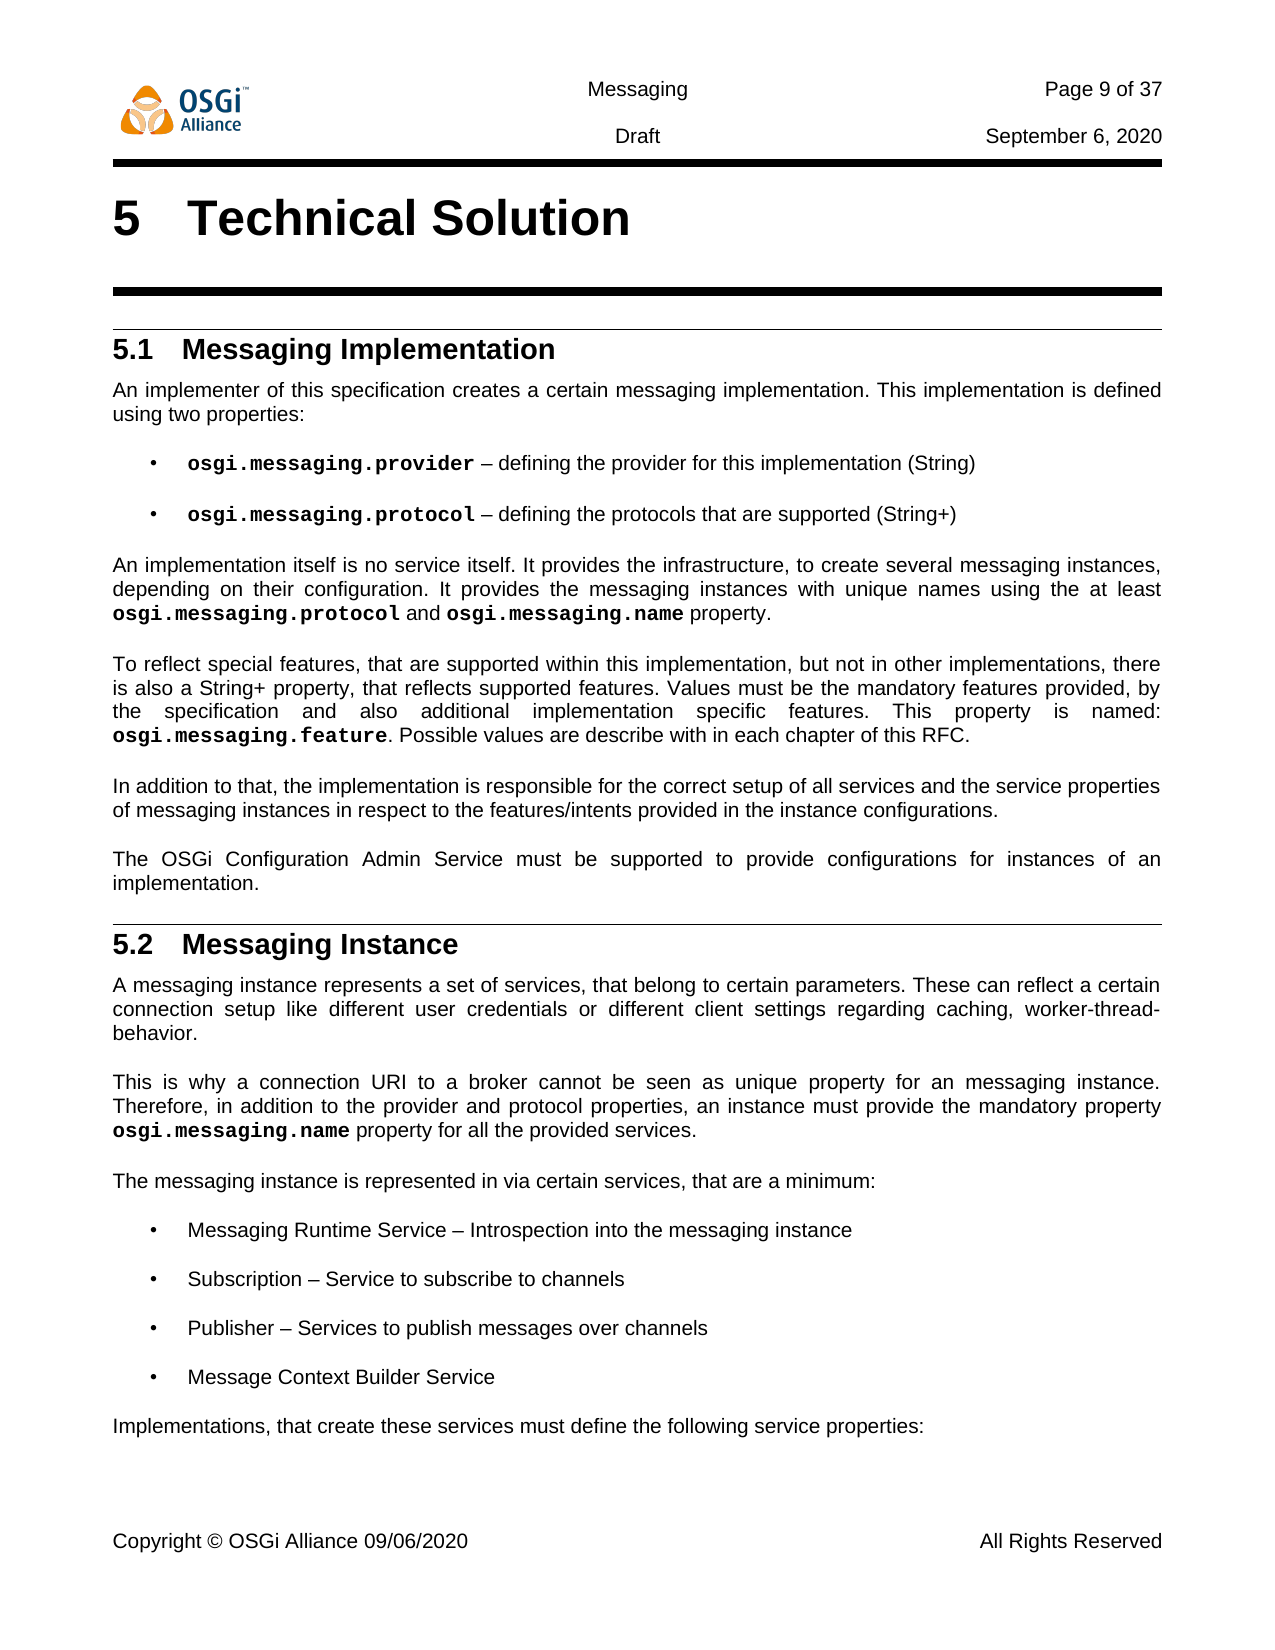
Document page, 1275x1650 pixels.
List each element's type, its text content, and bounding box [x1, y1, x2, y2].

list osgi.messaging.provider – defining the provider for this implementation (String) [150, 451, 1162, 477]
text This is why a connection URI to a broker cannot be seen as unique property for an messaging instance. Therefore, in addition to the provider and protocol properties, an instance must provide the mandatory property osgi.messaging.name property for all the provided services. [112, 1070, 1162, 1144]
text The messaging instance is represented in via certain services, that are a minimum: [112, 1169, 1162, 1193]
text In addition to that, the implementation is responsible for the correct setup of all services and the service properties of messaging instances in respect to the features/intents provided in the instance configurations. [112, 774, 1162, 822]
text An implementation itself is no service itself. It provides the infrastructure, to create several messaging instances, depending on their configuration. It provides the messaging instances with unique names using the at least osgi.messaging.protocol and osgi.messaging.name property. [112, 553, 1162, 626]
subtitle Messaging Instance [112, 925, 1162, 961]
list Publisher – Services to publish messages over channels [150, 1316, 1162, 1340]
list Messaging Runtime Service – Introspection into the messaging instance [150, 1218, 1162, 1242]
text To reflect special features, that are supported within this implementation, but not in other implementations, there is also a String+ property, that reflects supported features. Values must be the mandatory features provided, by the specification and also additional implementation specific features. This property is named: osgi.messaging.feature. Possible values are describe with in each chapter of this RFC. [112, 651, 1162, 749]
list Message Context Builder Service [150, 1365, 1162, 1389]
list Subscription – Service to subscribe to channels [150, 1267, 1162, 1291]
list osgi.messaging.protocol – defining the protocols that are supported (String+) [150, 502, 1162, 528]
subtitle Technical Solution [112, 160, 1162, 296]
subtitle Messaging Implementation [112, 330, 1162, 366]
text A messaging instance represents a set of services, that belong to certain parameters. These can reflect a certain connection setup like different user credentials or different client settings regarding caching, worker-thread-behavior. [112, 973, 1162, 1045]
text Implementations, that create these services must define the following service properties: [112, 1414, 1162, 1438]
text An implementer of this specification creates a certain messaging implementation. This implementation is defined using two properties: [112, 378, 1162, 426]
text The OSGi Configuration Admin Service must be supported to provide configurations for instances of an implementation. [112, 847, 1162, 895]
picture [113, 78, 257, 142]
